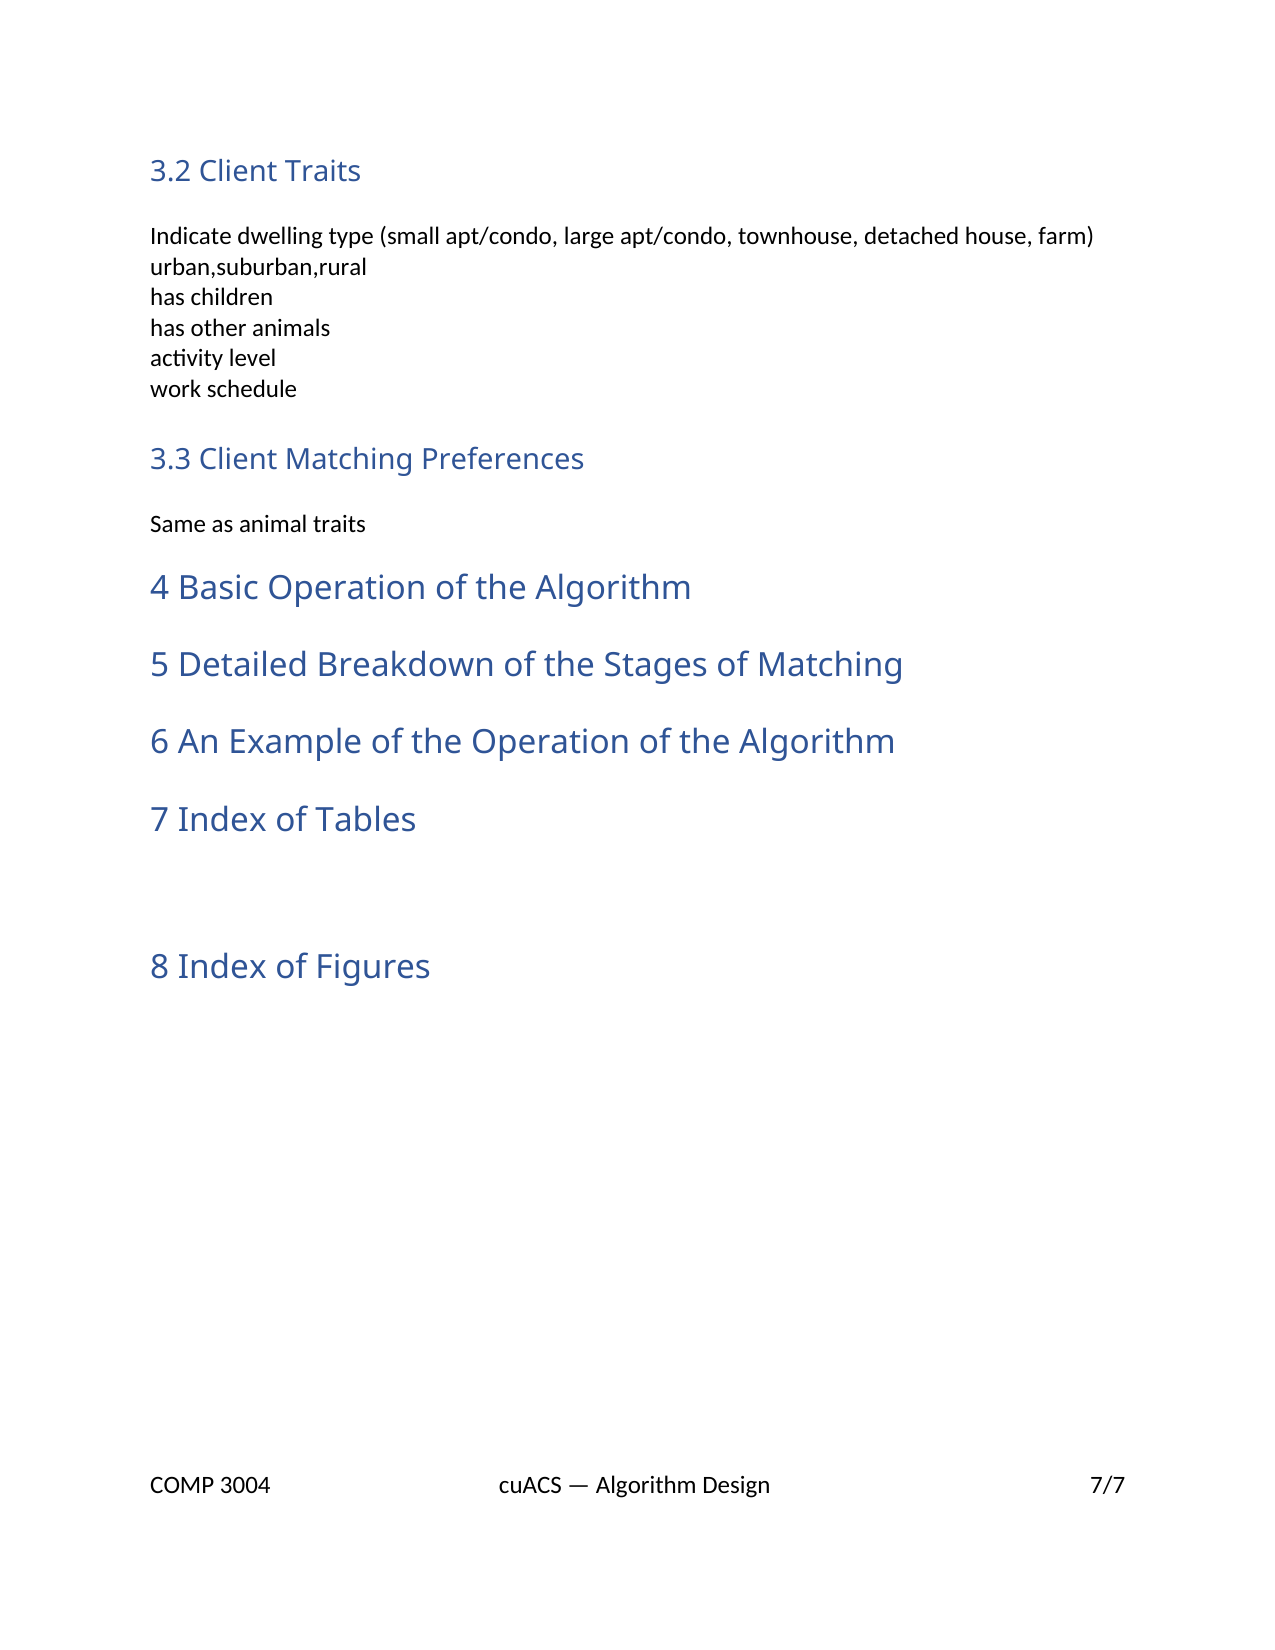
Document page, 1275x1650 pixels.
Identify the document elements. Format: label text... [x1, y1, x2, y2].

subtitle 4 Basic Operation of the Algorithm [150, 564, 1125, 609]
text urban,suburban,rural [150, 251, 1125, 281]
subtitle 3.3 Client Matching Preferences [150, 438, 1125, 478]
text work schedule [150, 373, 1125, 403]
text Indicate dwelling type (small apt/condo, large apt/condo, townhouse, detached house, farm) [150, 220, 1125, 251]
text has other animals [150, 312, 1125, 342]
subtitle 8 Index of Figures [150, 942, 1125, 988]
text has children [150, 281, 1125, 312]
subtitle 6 An Example of the Operation of the Algorithm [150, 718, 1125, 763]
subtitle 7 Index of Tables [150, 795, 1125, 841]
subtitle 3.2 Client Traits [150, 150, 1125, 190]
text activity level [150, 342, 1125, 373]
text Same as animal traits [150, 508, 1125, 539]
subtitle 5 Detailed Breakdown of the Stages of Matching [150, 641, 1125, 686]
